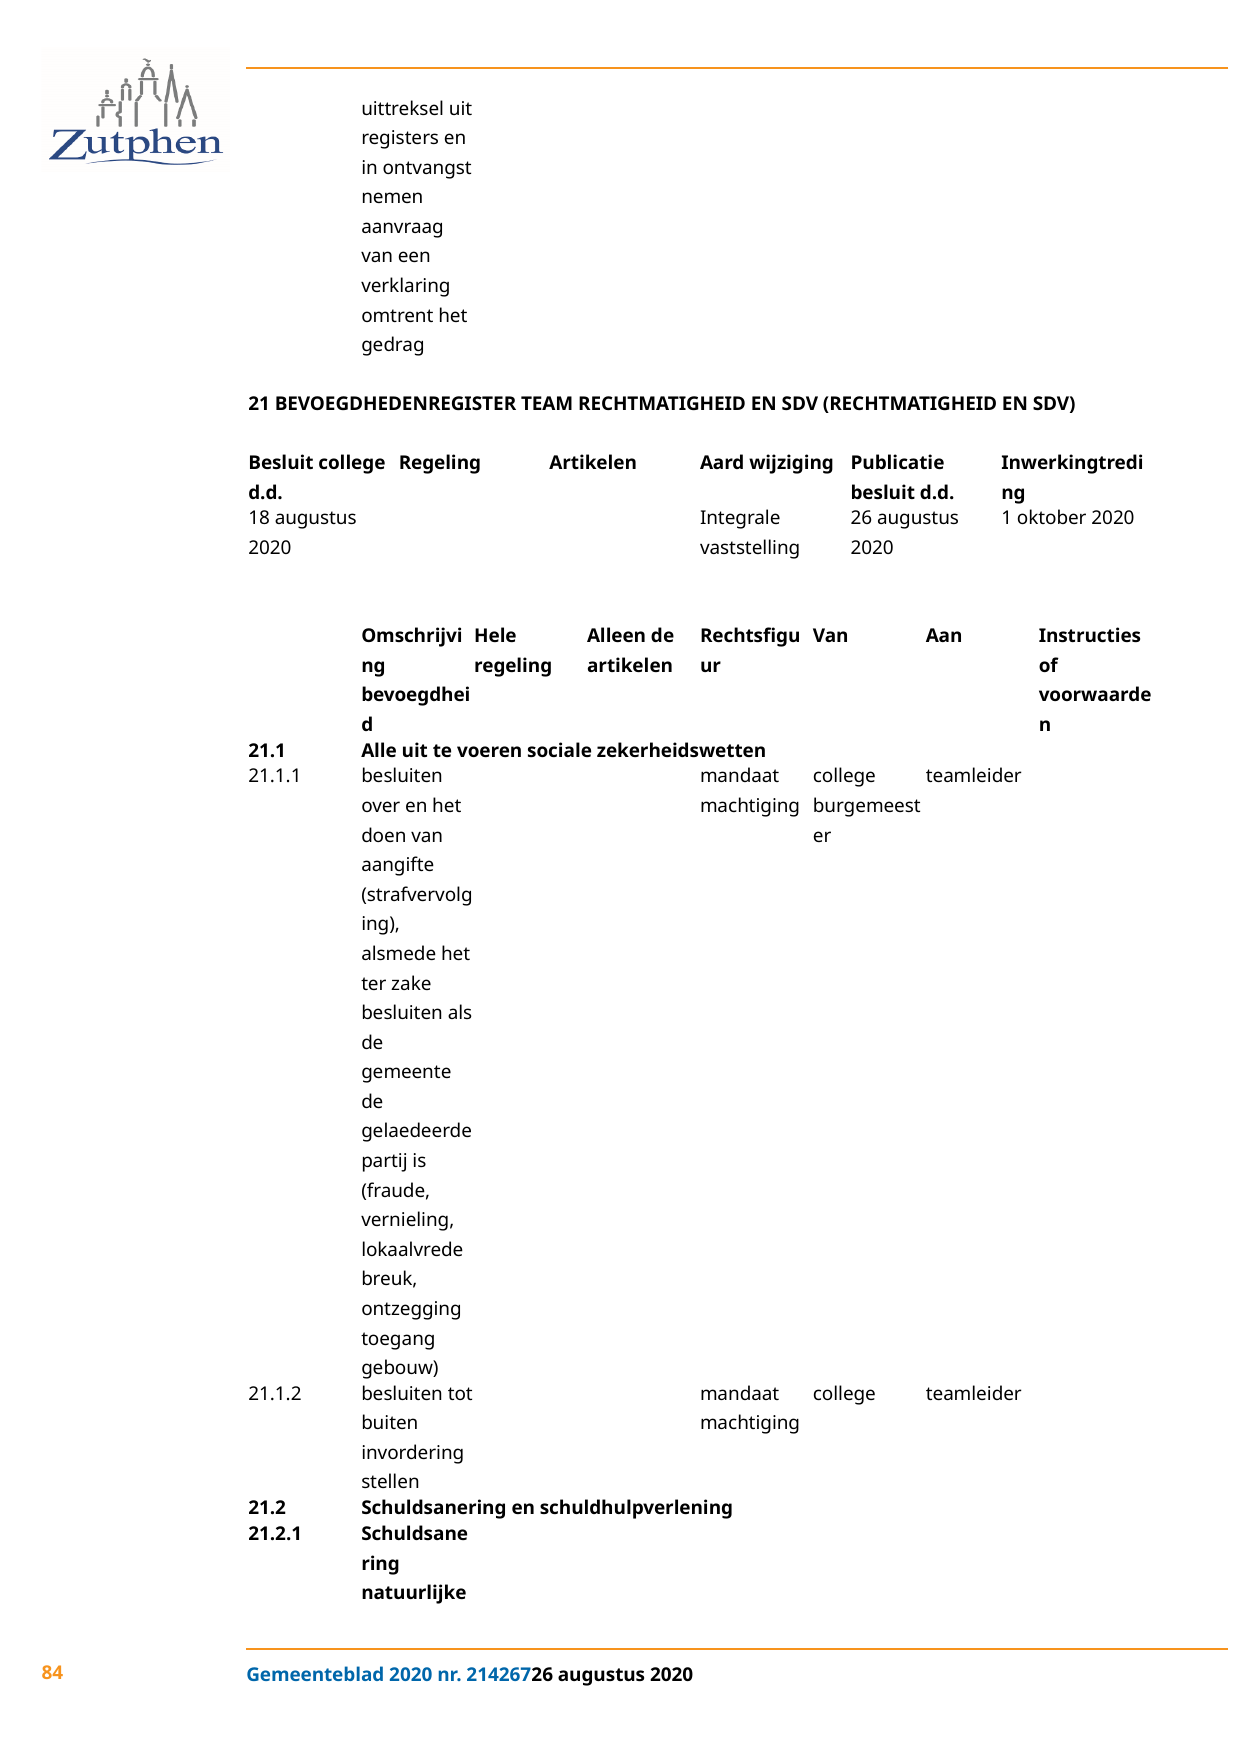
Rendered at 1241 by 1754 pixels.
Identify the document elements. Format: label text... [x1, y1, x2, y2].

table_cell uittreksel uit registers en in ontvangst nemen aanvraag van een verklaring omtrent het gedrag [361, 95, 474, 357]
table_cell [587, 1380, 700, 1494]
table_cell [1039, 1520, 1152, 1605]
table_cell Integrale vaststelling [700, 505, 850, 560]
table_cell teamleider [926, 763, 1038, 1380]
table_cell besluiten tot buiten invordering stellen [361, 1380, 474, 1494]
table_cell [1039, 95, 1152, 357]
table_cell besluiten over en het doen van aangifte (strafvervolging), alsmede het ter zake besluiten als de gemeente de gelaedeerde partij is (fraude, vernieling, lokaalvredebreuk, ontzegging toegang gebouw) [361, 763, 474, 1380]
table_cell [700, 1520, 813, 1605]
table_header Aard wijziging [700, 449, 850, 504]
table_cell 18 augustus 2020 [248, 505, 398, 560]
table_cell [1039, 763, 1152, 1380]
table_cell [248, 95, 361, 357]
table_header Regeling [399, 449, 549, 504]
table_cell Schuldsanering en schuldhulpverlening [361, 1495, 1152, 1520]
table_header Aan [926, 623, 1038, 737]
picture [41, 47, 231, 172]
table_header Artikelen [549, 449, 700, 504]
table_cell [549, 505, 700, 560]
table_cell 21.2.1 [248, 1520, 361, 1605]
table_cell 21.1.1 [248, 763, 361, 1380]
table_cell [474, 763, 587, 1380]
table_cell [813, 95, 926, 357]
table_header Besluit college d.d. [248, 449, 398, 504]
table_cell [474, 1380, 587, 1494]
table_cell [474, 1520, 587, 1605]
table_header Instructies of voorwaarden [1039, 623, 1152, 737]
table_cell 21.2 [248, 1495, 361, 1520]
table_header Van [813, 623, 926, 737]
table_cell [587, 1520, 700, 1605]
table_cell 21.1.2 [248, 1380, 361, 1494]
table_cell Alle uit te voeren sociale zekerheidswetten [361, 737, 1152, 763]
table_cell mandaat machtiging [700, 1380, 813, 1494]
table_cell 26 augustus 2020 [850, 505, 1001, 560]
table_cell 1 oktober 2020 [1001, 505, 1152, 560]
table_cell [399, 505, 549, 560]
table_cell [587, 95, 700, 357]
table_header Publicatie besluit d.d. [850, 449, 1001, 504]
table_cell [926, 95, 1038, 357]
table_header Omschrijving bevoegdheid [361, 623, 474, 737]
table_header Rechtsfiguur [700, 623, 813, 737]
table_header Inwerkingtreding [1001, 449, 1152, 504]
table_cell [474, 95, 587, 357]
table_cell [587, 763, 700, 1380]
table_header Hele regeling [474, 623, 587, 737]
table_header Alleen de artikelen [587, 623, 700, 737]
table_cell [1039, 1380, 1152, 1494]
table_header [248, 623, 361, 737]
table_cell college [813, 1380, 926, 1494]
table_cell [926, 1520, 1038, 1605]
table_cell Schuldsanering natuurlijke [361, 1520, 474, 1605]
table_cell [813, 1520, 926, 1605]
table_cell [700, 95, 813, 357]
table_cell 21.1 [248, 737, 361, 763]
text 21 BEVOEGDHEDENREGISTER TEAM RECHTMATIGHEID EN SDV (RECHTMATIGHEID EN SDV) [248, 390, 1152, 416]
table_cell mandaat machtiging [700, 763, 813, 1380]
table_cell college burgemeester [813, 763, 926, 1380]
table_cell teamleider [926, 1380, 1038, 1494]
